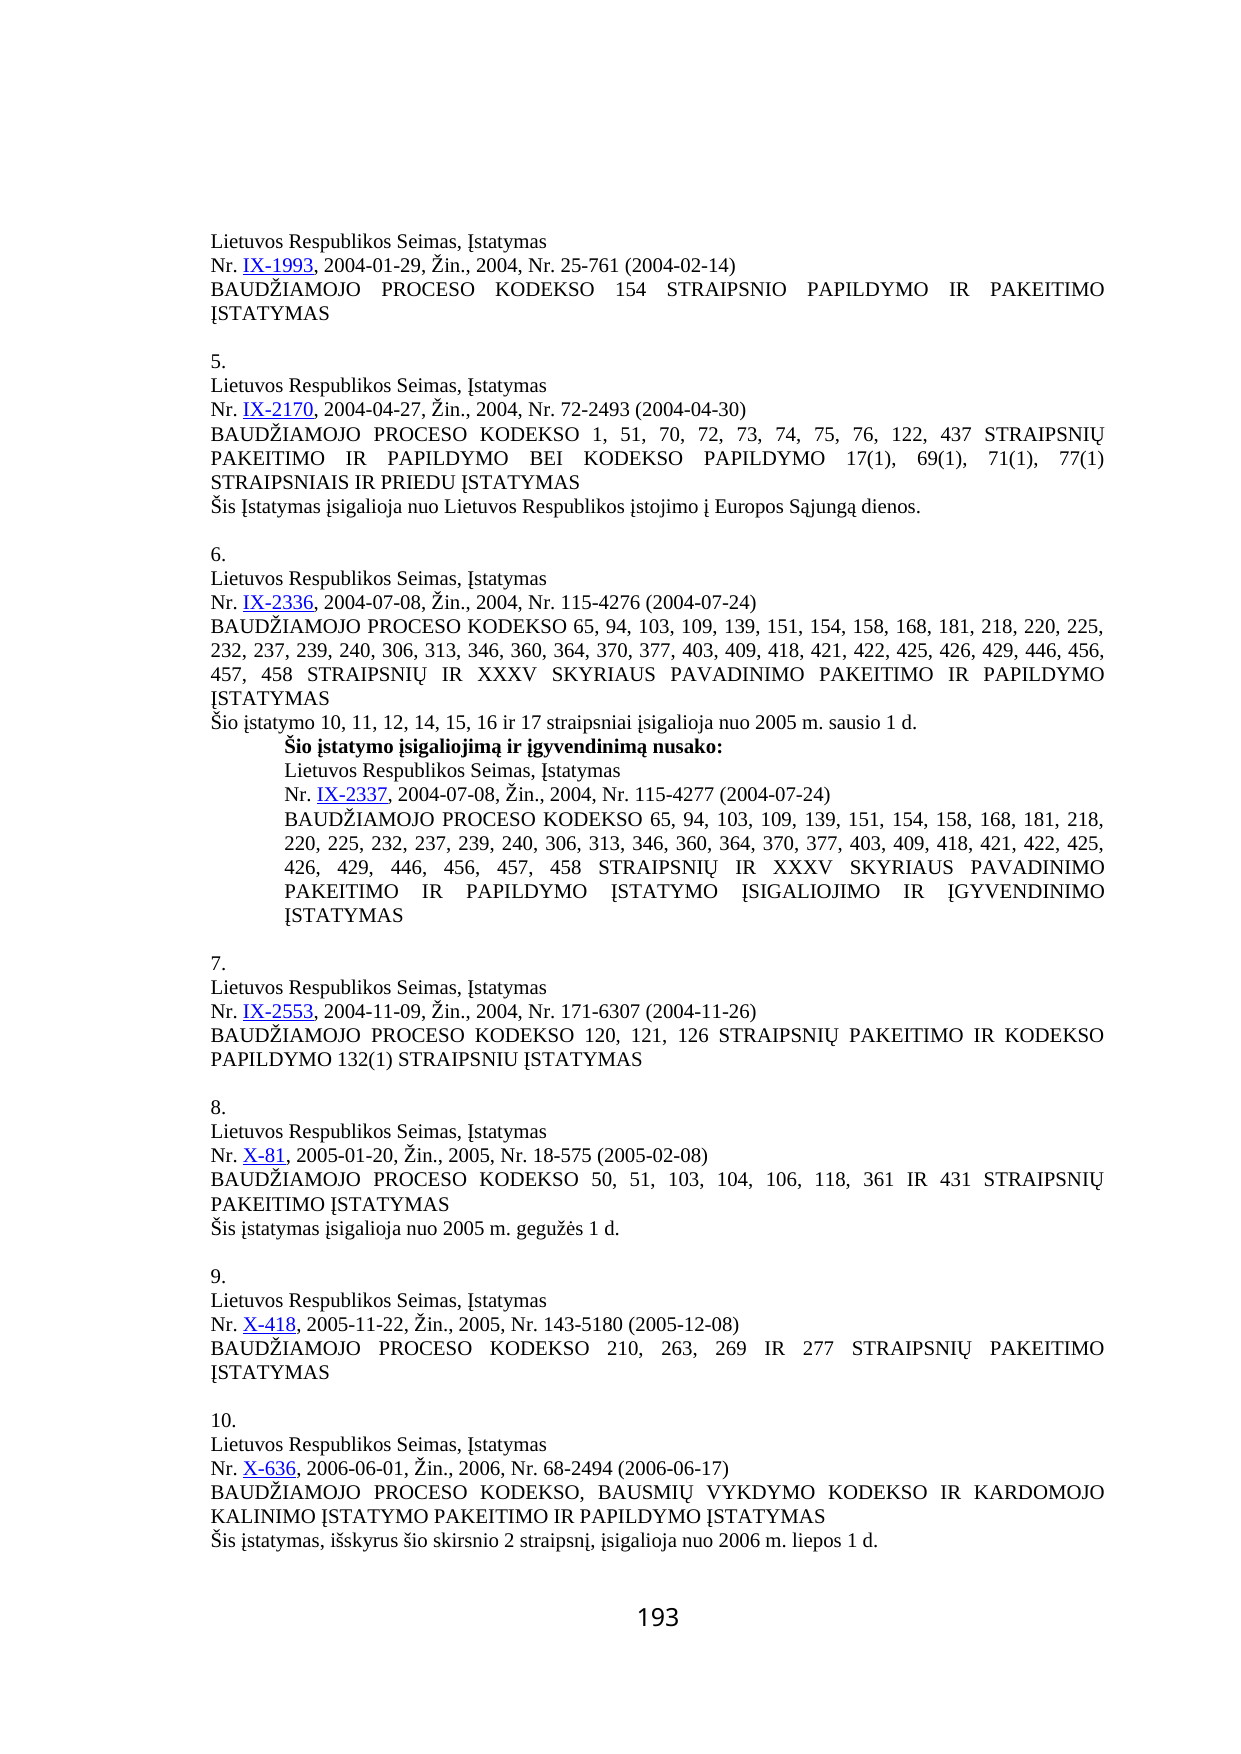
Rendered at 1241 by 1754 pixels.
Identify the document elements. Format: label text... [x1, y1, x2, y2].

text Šis įstatymas įsigalioja nuo 2005 m. gegužės 1 d. [210, 1216, 1105, 1239]
text 8. [210, 1095, 1105, 1119]
text Lietuvos Respublikos Seimas, Įstatymas [210, 229, 1105, 253]
text Nr. X-418, 2005-11-22, Žin., 2005, Nr. 143-5180 (2005-12-08) [210, 1312, 1105, 1336]
text BAUDŽIAMOJO PROCESO KODEKSO 65, 94, 103, 109, 139, 151, 154, 158, 168, 181, 218, 220, 225, 232, 237, 239, 240, 306, 313, 346, 360, 364, 370, 377, 403, 409, 418, 421, 422, 425, 426, 429, 446, 456, 457, 458 STRAIPSNIŲ IR XXXV SKYRIAUS PAVADINIMO PAKEITIMO IR PAPILDYMO ĮSTATYMAS [210, 614, 1105, 710]
text 7. [210, 951, 1105, 975]
text Nr. IX-1993, 2004-01-29, Žin., 2004, Nr. 25-761 (2004-02-14) [210, 253, 1105, 277]
text BAUDŽIAMOJO PROCESO KODEKSO 1, 51, 70, 72, 73, 74, 75, 76, 122, 437 STRAIPSNIŲ PAKEITIMO IR PAPILDYMO BEI KODEKSO PAPILDYMO 17(1), 69(1), 71(1), 77(1) STRAIPSNIAIS IR PRIEDU ĮSTATYMAS [210, 421, 1105, 494]
text Lietuvos Respublikos Seimas, Įstatymas [210, 566, 1105, 590]
text BAUDŽIAMOJO PROCESO KODEKSO 210, 263, 269 IR 277 STRAIPSNIŲ PAKEITIMO ĮSTATYMAS [210, 1336, 1105, 1384]
text BAUDŽIAMOJO PROCESO KODEKSO 50, 51, 103, 104, 106, 118, 361 IR 431 STRAIPSNIŲ PAKEITIMO ĮSTATYMAS [210, 1167, 1105, 1216]
text Nr. IX-2337, 2004-07-08, Žin., 2004, Nr. 115-4277 (2004-07-24) [210, 782, 1105, 806]
text 6. [210, 542, 1105, 566]
text BAUDŽIAMOJO PROCESO KODEKSO 120, 121, 126 STRAIPSNIŲ PAKEITIMO IR KODEKSO PAPILDYMO 132(1) STRAIPSNIU ĮSTATYMAS [210, 1023, 1105, 1071]
text 9. [210, 1264, 1105, 1288]
text Šio įstatymo įsigaliojimą ir įgyvendinimą nusako: [210, 734, 1105, 758]
text Lietuvos Respublikos Seimas, Įstatymas [210, 1432, 1105, 1456]
text Šis įstatymas, išskyrus šio skirsnio 2 straipsnį, įsigalioja nuo 2006 m. liepos 1 d. [210, 1528, 1105, 1552]
text Nr. IX-2553, 2004-11-09, Žin., 2004, Nr. 171-6307 (2004-11-26) [210, 999, 1105, 1023]
text BAUDŽIAMOJO PROCESO KODEKSO 65, 94, 103, 109, 139, 151, 154, 158, 168, 181, 218, 220, 225, 232, 237, 239, 240, 306, 313, 346, 360, 364, 370, 377, 403, 409, 418, 421, 422, 425, 426, 429, 446, 456, 457, 458 STRAIPSNIŲ IR XXXV SKYRIAUS PAVADINIMO PAKEITIMO IR PAPILDYMO ĮSTATYMO ĮSIGALIOJIMO IR ĮGYVENDINIMO ĮSTATYMAS [284, 806, 1105, 927]
text 10. [210, 1408, 1105, 1432]
text BAUDŽIAMOJO PROCESO KODEKSO, BAUSMIŲ VYKDYMO KODEKSO IR KARDOMOJO KALINIMO ĮSTATYMO PAKEITIMO IR PAPILDYMO ĮSTATYMAS [210, 1480, 1105, 1528]
text Nr. IX-2170, 2004-04-27, Žin., 2004, Nr. 72-2493 (2004-04-30) [210, 397, 1105, 421]
text Lietuvos Respublikos Seimas, Įstatymas [210, 1119, 1105, 1143]
text Nr. X-81, 2005-01-20, Žin., 2005, Nr. 18-575 (2005-02-08) [210, 1143, 1105, 1167]
text Šis Įstatymas įsigalioja nuo Lietuvos Respublikos įstojimo į Europos Sąjungą dienos. [210, 494, 1105, 518]
text Lietuvos Respublikos Seimas, Įstatymas [210, 758, 1105, 782]
text BAUDŽIAMOJO PROCESO KODEKSO 154 STRAIPSNIO PAPILDYMO IR PAKEITIMO ĮSTATYMAS [210, 277, 1105, 325]
text Nr. IX-2336, 2004-07-08, Žin., 2004, Nr. 115-4276 (2004-07-24) [210, 590, 1105, 614]
text Lietuvos Respublikos Seimas, Įstatymas [210, 1288, 1105, 1312]
text Nr. X-636, 2006-06-01, Žin., 2006, Nr. 68-2494 (2006-06-17) [210, 1456, 1105, 1480]
text Šio įstatymo 10, 11, 12, 14, 15, 16 ir 17 straipsniai įsigalioja nuo 2005 m. sausio 1 d. [210, 710, 1105, 734]
text 5. [210, 349, 1105, 373]
text Lietuvos Respublikos Seimas, Įstatymas [210, 975, 1105, 999]
text Lietuvos Respublikos Seimas, Įstatymas [210, 373, 1105, 397]
